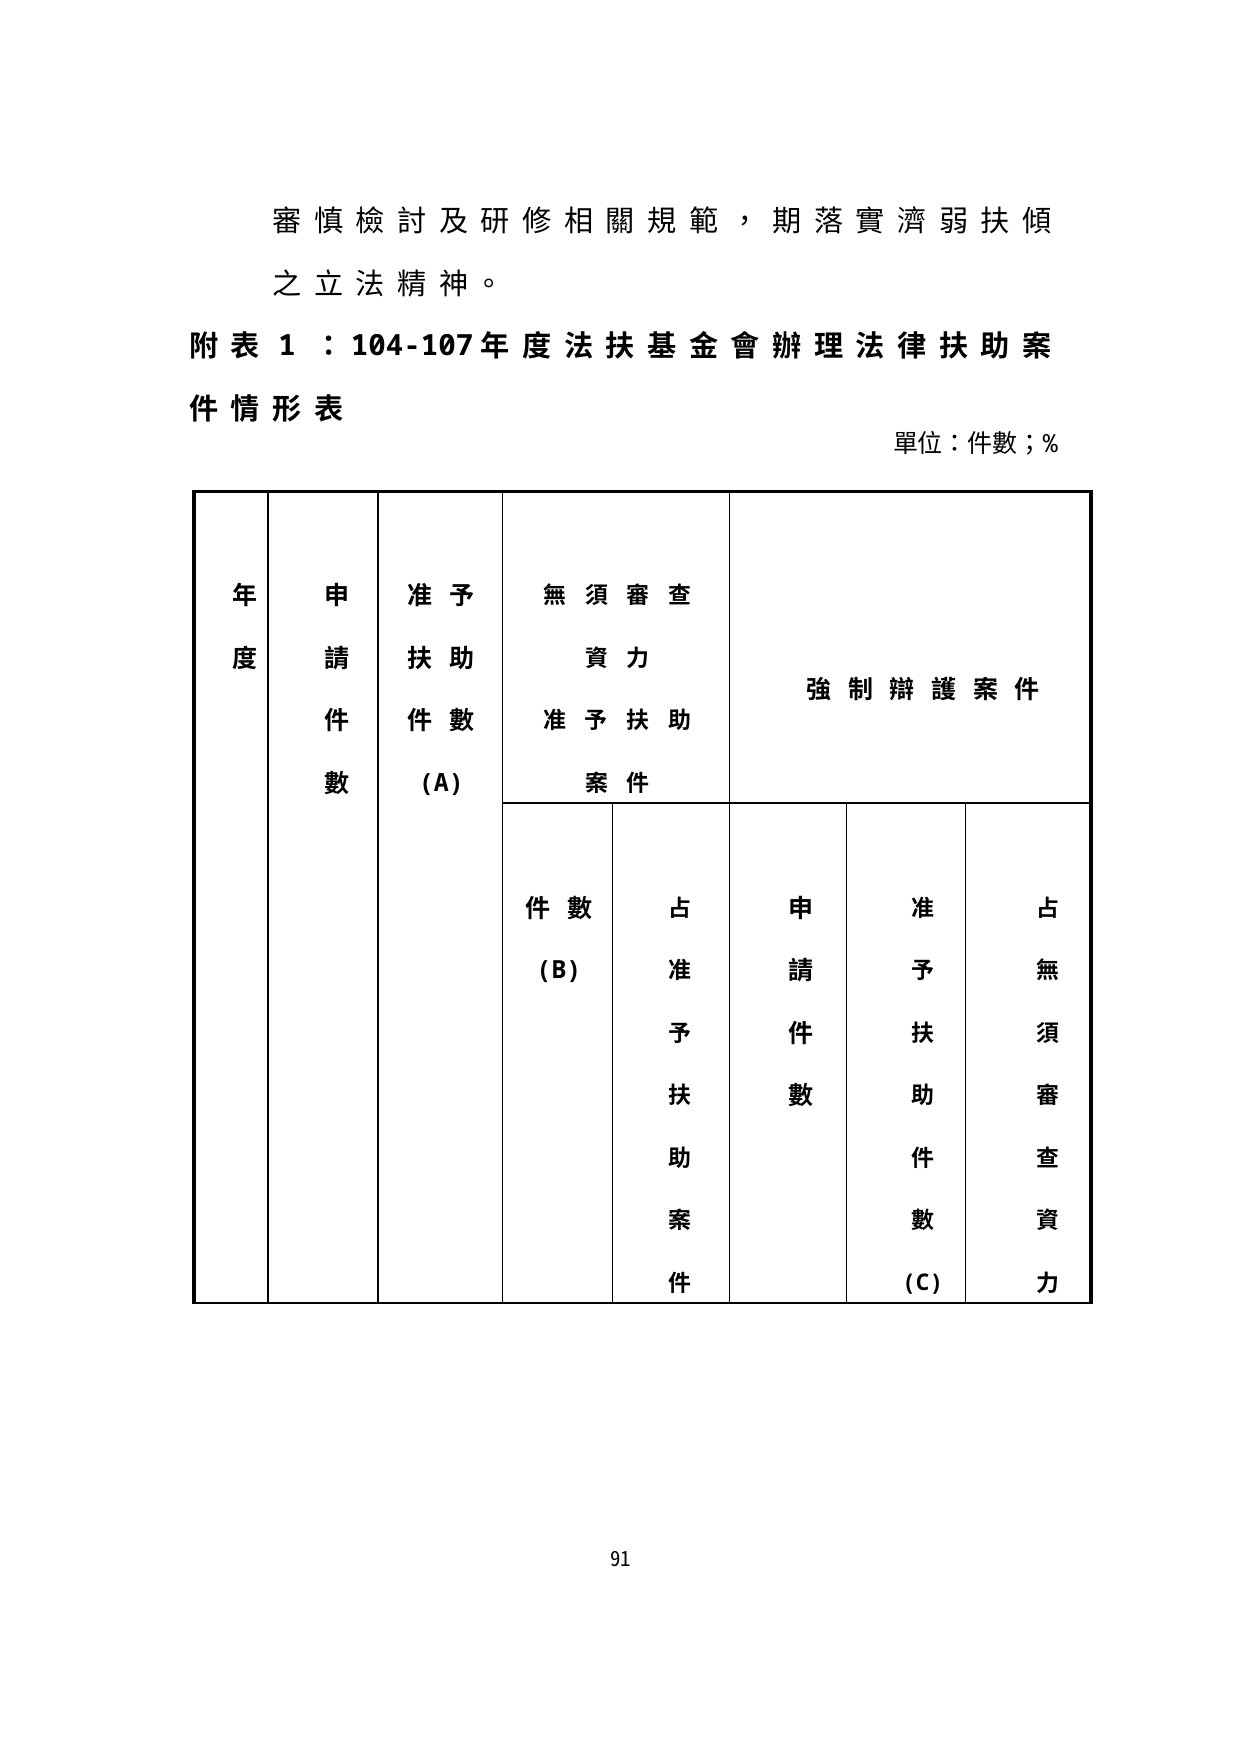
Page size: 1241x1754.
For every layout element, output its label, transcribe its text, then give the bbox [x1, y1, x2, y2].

table_header 申請 件數 [269, 493, 377, 1302]
table_cell 准予扶助件數(C) [847, 804, 965, 1302]
text 附表1：104-107年度法扶基金會辦理法律扶助案件情形表 [183, 302, 1058, 427]
table_cell 占准予扶助案件 [613, 804, 729, 1302]
table_cell 占無須審查資力 [966, 804, 1089, 1302]
text 審慎檢討及研修相關規範，期落實濟弱扶傾之立法精神。 [242, 177, 1058, 302]
text 單位：件數；% [183, 427, 1058, 458]
table_cell 申請 件數 [730, 804, 846, 1302]
table_header 年度 [196, 493, 267, 1302]
table_header 無須審查資力 准予扶助案件 [503, 493, 729, 802]
table_header 准予扶助件數(A) [379, 493, 502, 1302]
table_header 強制辯護案件 [730, 493, 1089, 802]
table_cell 件數(B) [503, 804, 612, 1302]
